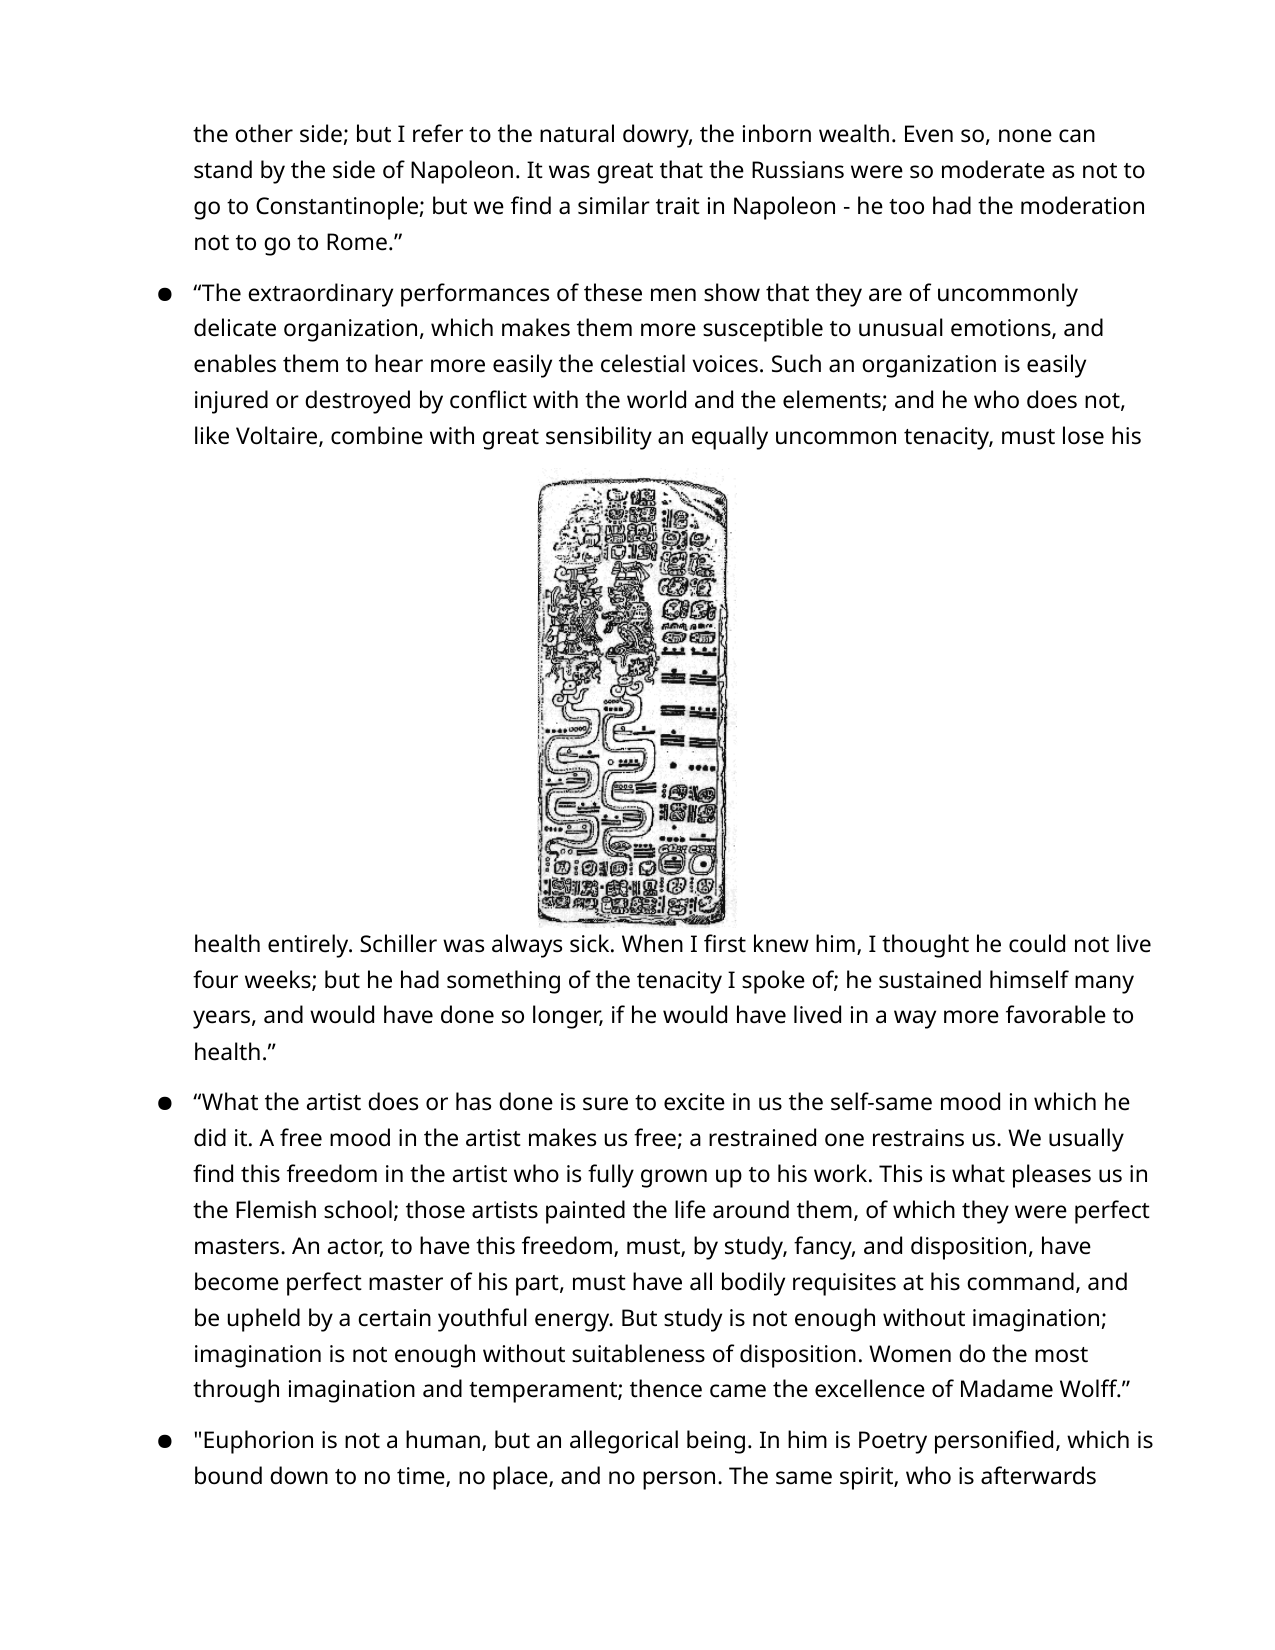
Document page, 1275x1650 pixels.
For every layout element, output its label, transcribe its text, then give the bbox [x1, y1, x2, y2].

list “What the artist does or has done is sure to excite in us the self-same mood in which he did it. A free mood in the artist makes us free; a restrained one restrains us. We usually find this freedom in the artist who is fully grown up to his work. This is what pleases us in the Flemish school; those artists painted the life around them, of which they were perfect masters. An actor, to have this freedom, must, by study, fancy, and disposition, have become perfect master of his part, must have all bodily requisites at his command, and be upheld by a certain youthful energy. But study is not enough without imagination; imagination is not enough without suitableness of disposition. Women do the most through imagination and temperament; thence came the excellence of Madame Wolff.” [156, 1086, 1157, 1405]
list "Euphorion is not a human, but an allegorical being. In him is Poetry personified, which is bound down to no time, no place, and no person. The same spirit, who is afterwards [156, 1424, 1157, 1491]
list “The extraordinary performances of these men show that they are of uncommonly delicate organization, which makes them more susceptible to unusual emotions, and enables them to hear more easily the celestial voices. Such an organization is easily injured or destroyed by conflict with the world and the elements; and he who does not, like Voltaire, combine with great sensibility an equally uncommon tenacity, must lose his health entirely. Schiller was always sick. When I first knew him, I thought he could not live four weeks; but he had something of the tenacity I spoke of; he sustained himself many years, and would have done so longer, if he would have lived in a way more favorable to health.” [156, 276, 1157, 1067]
picture [537, 468, 738, 928]
list the other side; but I refer to the natural dowry, the inborn wealth. Even so, none can stand by the side of Napoleon. It was great that the Russians were so moderate as not to go to Constantinople; but we find a similar trait in Napoleon - he too had the moderation not to go to Rome.” [156, 118, 1157, 257]
